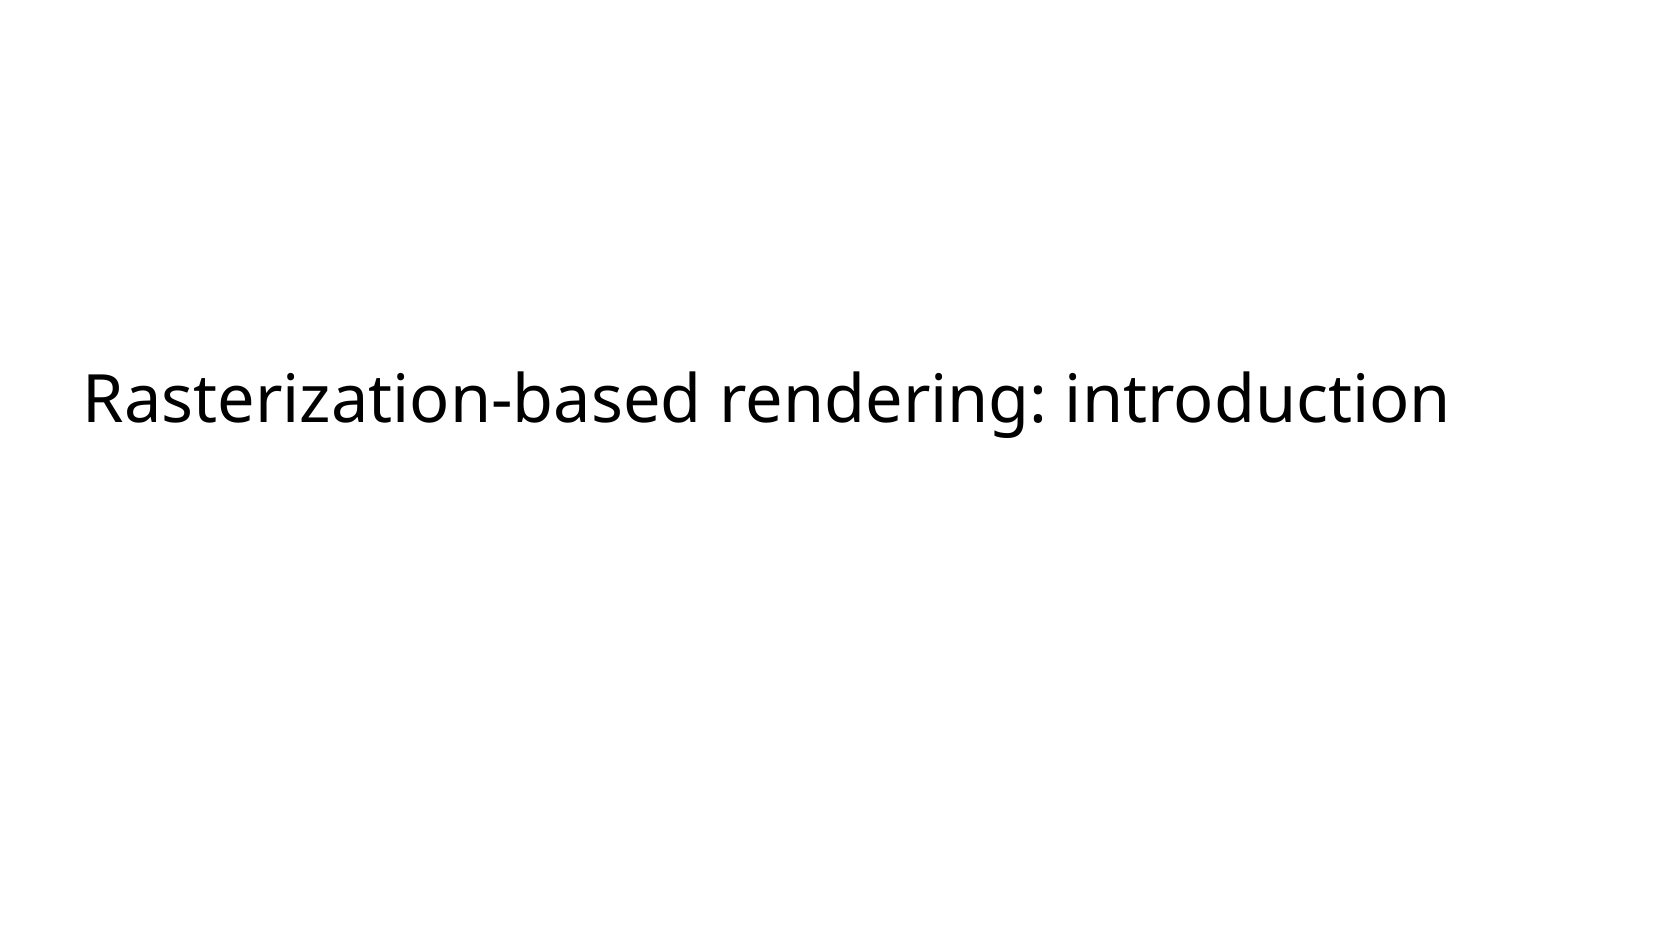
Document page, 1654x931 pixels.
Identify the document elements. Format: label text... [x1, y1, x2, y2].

subtitle Rasterization-based rendering: introduction [82, 37, 1571, 757]
